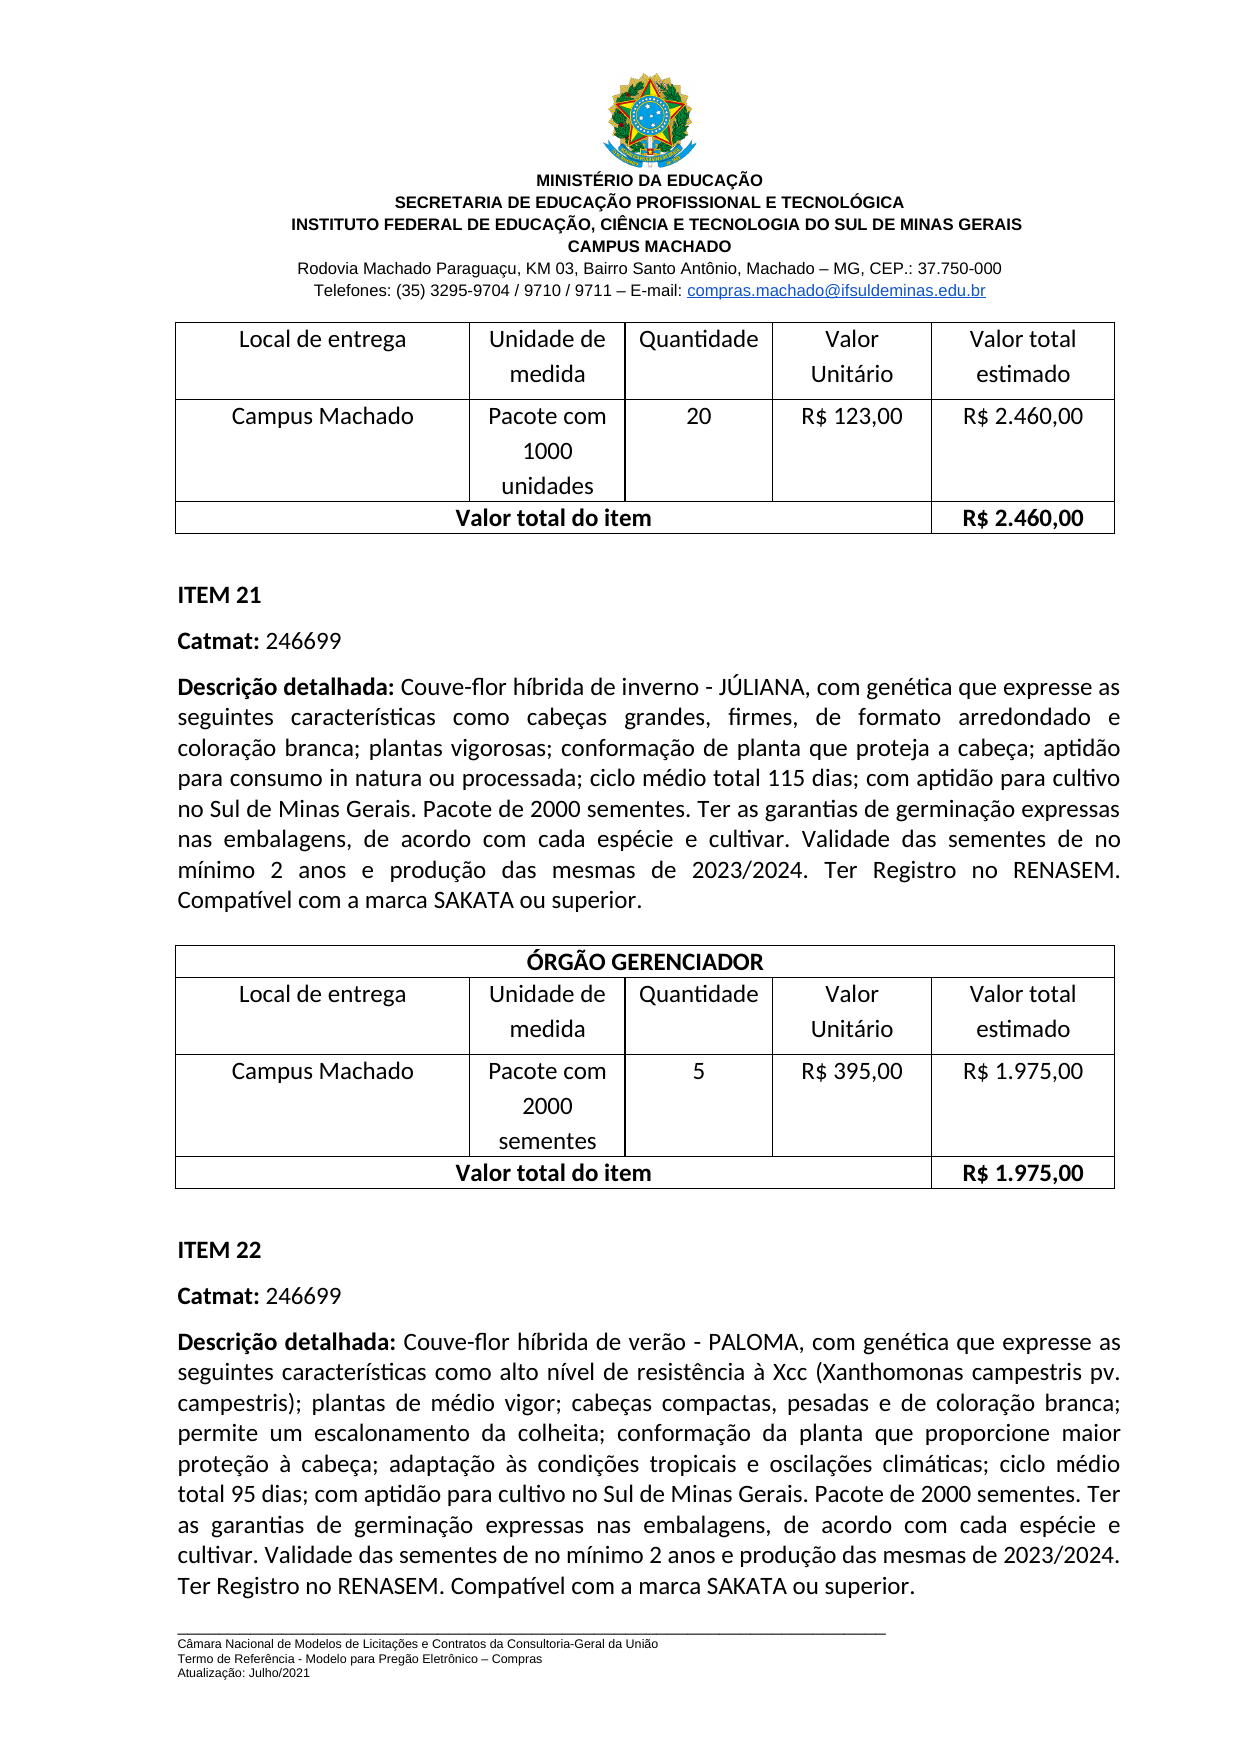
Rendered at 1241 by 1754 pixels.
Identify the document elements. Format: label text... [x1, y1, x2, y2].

table_cell Pacote com 1000 unidades [470, 400, 624, 501]
text Descrição detalhada: Couve-flor híbrida de verão - PALOMA, com genética que expresse as seguintes características como alto nível de resistência à Xcc (Xanthomonas campestris pv. campestris); plantas de médio vigor; cabeças compactas, pesadas e de coloração branca; permite um escalonamento da colheita; conformação da planta que proporcione maior proteção à cabeça; adaptação às condições tropicais e oscilações climáticas; ciclo médio total 95 dias; com aptidão para cultivo no Sul de Minas Gerais. Pacote de 2000 sementes. Ter as garantias de germinação expressas nas embalagens, de acordo com cada espécie e cultivar. Validade das sementes de no mínimo 2 anos e produção das mesmas de 2023/2024. Ter Registro no RENASEM. Compatível com a marca SAKATA ou superior. [177, 1326, 1122, 1600]
table_cell R$ 395,00 [773, 1055, 931, 1156]
table_cell R$ 1.975,00 [932, 1055, 1114, 1156]
table_cell 20 [626, 400, 772, 501]
picture [603, 73, 697, 168]
table_cell R$ 2.460,00 [932, 400, 1114, 501]
table_cell Valor Unitário [773, 323, 931, 399]
table_cell Campus Machado [176, 400, 469, 501]
text ITEM 22 [177, 1234, 1122, 1265]
table_cell Valor total do item [176, 502, 931, 532]
table_cell Pacote com 2000 sementes [470, 1055, 624, 1156]
table_cell R$ 1.975,00 [932, 1157, 1114, 1187]
table_cell 5 [626, 1055, 772, 1156]
table_cell R$ 123,00 [773, 400, 931, 501]
table_cell Valor total estimado [932, 978, 1114, 1054]
table_cell Quantidade [626, 978, 772, 1054]
table_cell Local de entrega [176, 323, 469, 399]
table_cell R$ 2.460,00 [932, 502, 1114, 532]
table_cell Unidade de medida [470, 978, 624, 1054]
text Catmat: 246699 [177, 1280, 1122, 1311]
table_cell Valor total do item [176, 1157, 931, 1187]
table_cell Campus Machado [176, 1055, 469, 1156]
picture [669, 149, 680, 155]
table_cell Quantidade [626, 323, 772, 399]
table_header ÓRGÃO GERENCIADOR [176, 946, 1114, 977]
table_cell Valor Unitário [773, 978, 931, 1054]
text Descrição detalhada: Couve-flor híbrida de inverno - JÚLIANA, com genética que expresse as seguintes características como cabeças grandes, firmes, de formato arredondado e coloração branca; plantas vigorosas; conformação de planta que proteja a cabeça; aptidão para consumo in natura ou processada; ciclo médio total 115 dias; com aptidão para cultivo no Sul de Minas Gerais. Pacote de 2000 sementes. Ter as garantias de germinação expressas nas embalagens, de acordo com cada espécie e cultivar. Validade das sementes de no mínimo 2 anos e produção das mesmas de 2023/2024. Ter Registro no RENASEM. Compatível com a marca SAKATA ou superior. [177, 671, 1122, 915]
table_cell Local de entrega [176, 978, 469, 1054]
text Catmat: 246699 [177, 625, 1122, 655]
picture [643, 163, 658, 168]
table_cell Valor total estimado [932, 323, 1114, 399]
table_cell Unidade de medida [470, 323, 624, 399]
text ITEM 21 [177, 579, 1122, 610]
